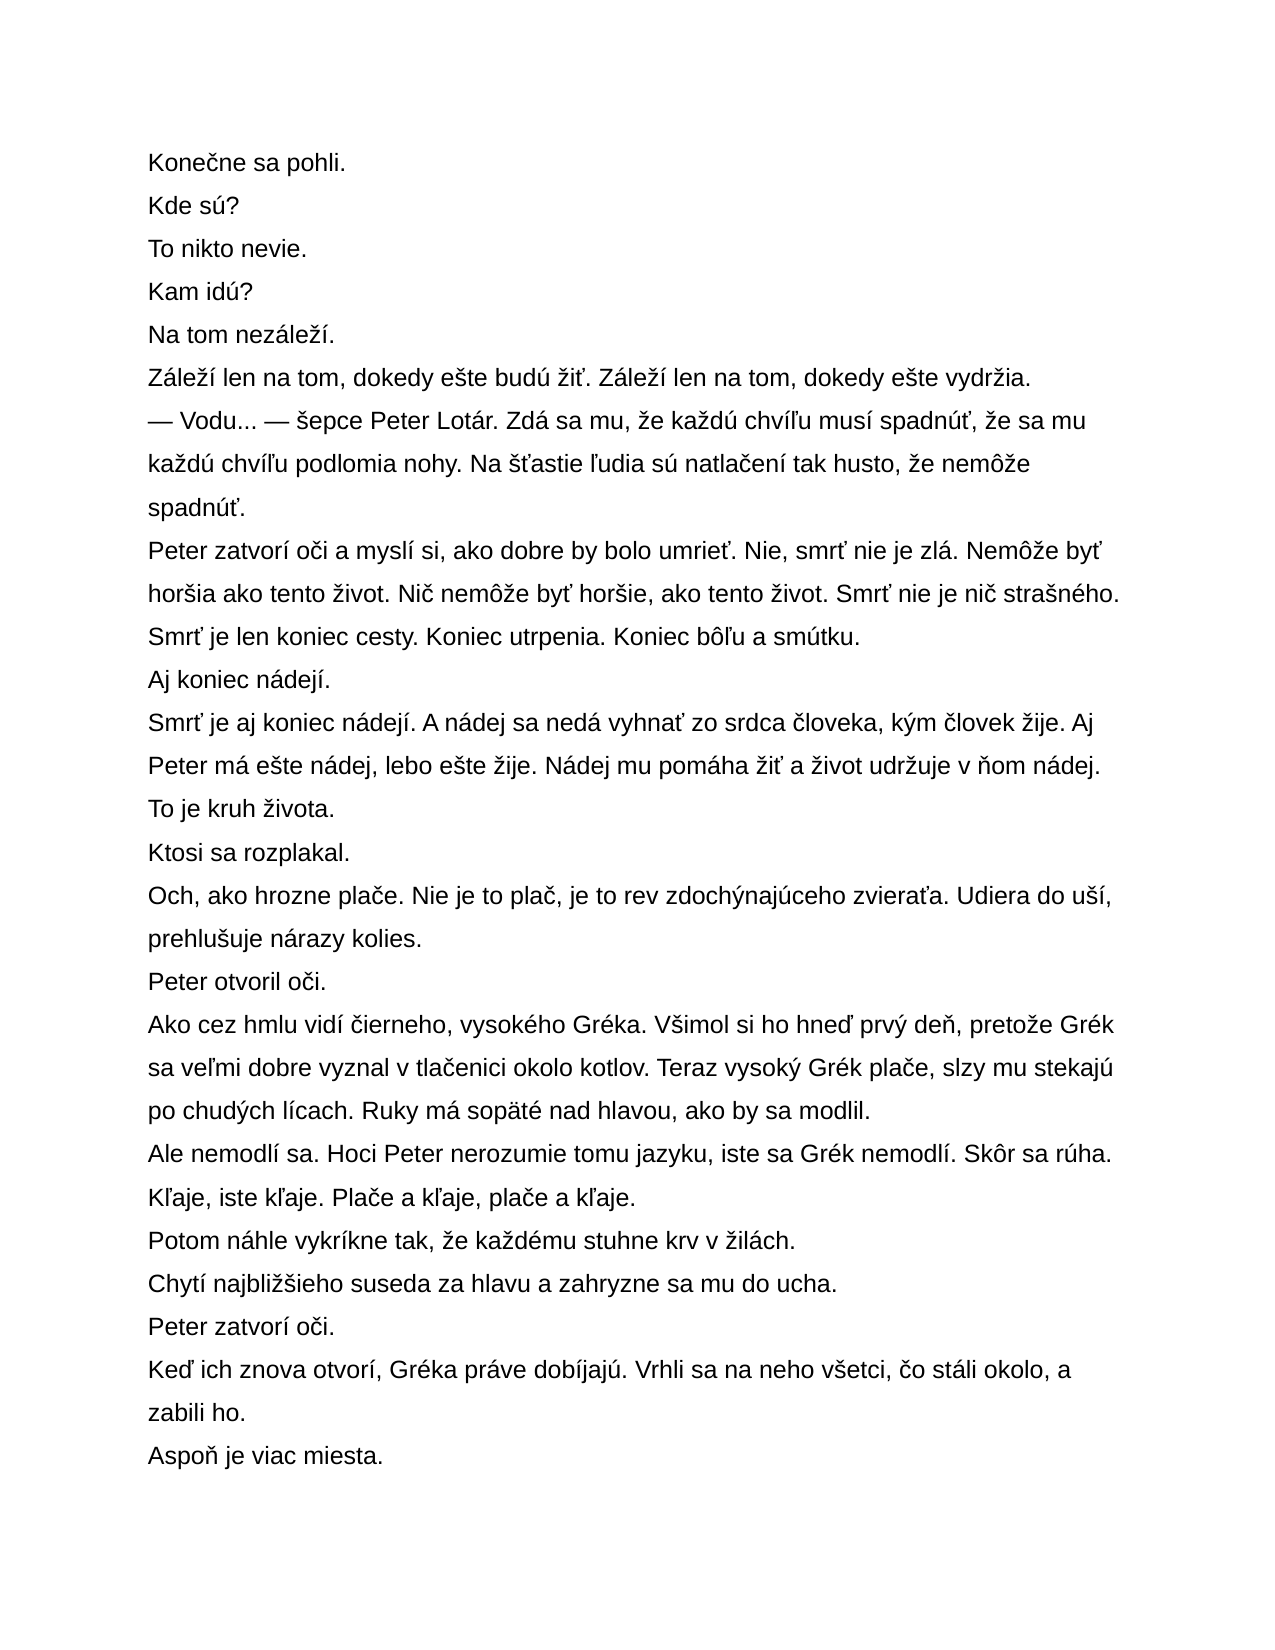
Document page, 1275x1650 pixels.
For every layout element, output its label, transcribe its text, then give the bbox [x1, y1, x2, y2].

text Na tom nezáleží. [148, 320, 1127, 349]
text Och, ako hrozne plače. Nie je to plač, je to rev zdochýnajúceho zvieraťa. Udiera do uší, prehlušuje nárazy kolies. [148, 881, 1127, 953]
text Ktosi sa rozplakal. [148, 838, 1127, 866]
text To nikto nevie. [148, 234, 1127, 263]
text Kam idú? [148, 277, 1127, 306]
text — Vodu... — šepce Peter Lotár. Zdá sa mu, že každú chvíľu musí spadnúť, že sa mu každú chvíľu podlomia nohy. Na šťastie ľudia sú natlačení tak husto, že nemôže spadnúť. [148, 406, 1127, 521]
text Záleží len na tom, dokedy ešte budú žiť. Záleží len na tom, dokedy ešte vydržia. [148, 363, 1127, 392]
text Potom náhle vykríkne tak, že každému stuhne krv v žilách. [148, 1226, 1127, 1254]
text Smrť je aj koniec nádejí. A nádej sa nedá vyhnať zo srdca človeka, kým človek žije. Aj Peter má ešte nádej, lebo ešte žije. Nádej mu pomáha žiť a život udržuje v ňom nádej. To je kruh života. [148, 708, 1127, 823]
text Peter zatvorí oči a myslí si, ako dobre by bolo umrieť. Nie, smrť nie je zlá. Nemôže byť horšia ako tento život. Nič nemôže byť horšie, ako tento život. Smrť nie je nič strašného. Smrť je len koniec cesty. Koniec utrpenia. Koniec bôľu a smútku. [148, 536, 1127, 651]
text Keď ich znova otvorí, Gréka práve dobíjajú. Vrhli sa na neho všetci, čo stáli okolo, a zabili ho. [148, 1355, 1127, 1427]
text Kde sú? [148, 191, 1127, 219]
text Peter zatvorí oči. [148, 1312, 1127, 1341]
text Chytí najbližšieho suseda za hlavu a zahryzne sa mu do ucha. [148, 1269, 1127, 1298]
text Aj koniec nádejí. [148, 665, 1127, 694]
text Peter otvoril oči. [148, 967, 1127, 996]
text Ale nemodlí sa. Hoci Peter nerozumie tomu jazyku, iste sa Grék nemodlí. Skôr sa rúha. Kľaje, iste kľaje. Plače a kľaje, plače a kľaje. [148, 1139, 1127, 1211]
text Aspoň je viac miesta. [148, 1441, 1127, 1470]
text Konečne sa pohli. [148, 148, 1127, 176]
text Ako cez hmlu vidí čierneho, vysokého Gréka. Všimol si ho hneď prvý deň, pretože Grék sa veľmi dobre vyznal v tlačenici okolo kotlov. Teraz vysoký Grék plače, slzy mu stekajú po chudých lícach. Ruky má sopäté nad hlavou, ako by sa modlil. [148, 1010, 1127, 1125]
